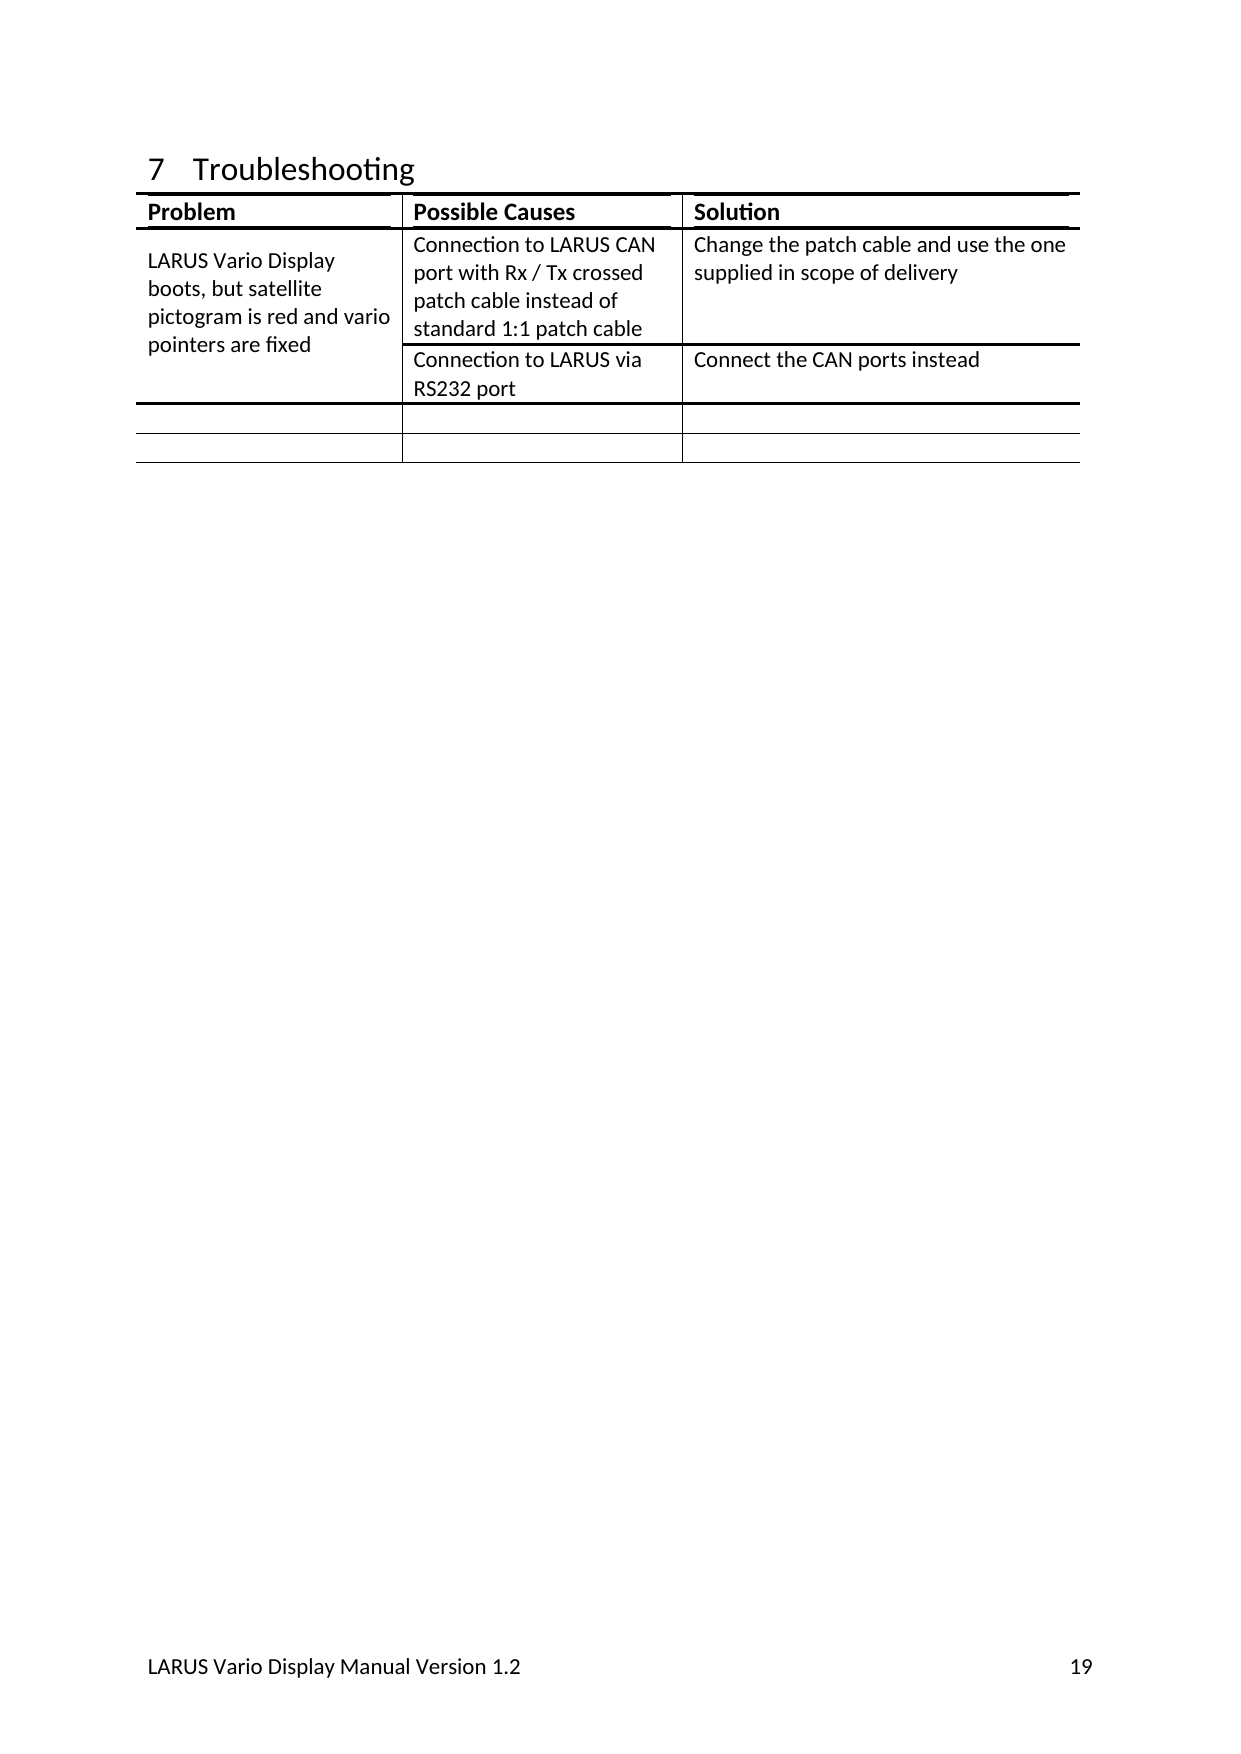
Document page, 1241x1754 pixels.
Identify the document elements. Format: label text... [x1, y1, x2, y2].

subtitle Troubleshooting [148, 148, 1093, 188]
table_cell [136, 405, 402, 433]
table_header Possible Causes [403, 195, 682, 227]
table_cell Connection to LARUS via RS232 port [403, 346, 682, 402]
table_cell LARUS Vario Display boots, but satellite pictogram is red and vario pointers are fixed [136, 230, 402, 402]
table_header Solution [683, 195, 1080, 227]
table_cell [683, 405, 1080, 433]
table_cell [136, 434, 402, 462]
table_header Problem [136, 195, 402, 227]
table_cell Connection to LARUS CAN port with Rx / Tx crossed patch cable instead of standard 1:1 patch cable [403, 230, 682, 342]
table_cell [683, 434, 1080, 462]
table_cell [403, 405, 682, 433]
table_cell Change the patch cable and use the one supplied in scope of delivery [683, 230, 1080, 342]
table_cell [403, 434, 682, 462]
table_cell Connect the CAN ports instead [683, 346, 1080, 402]
